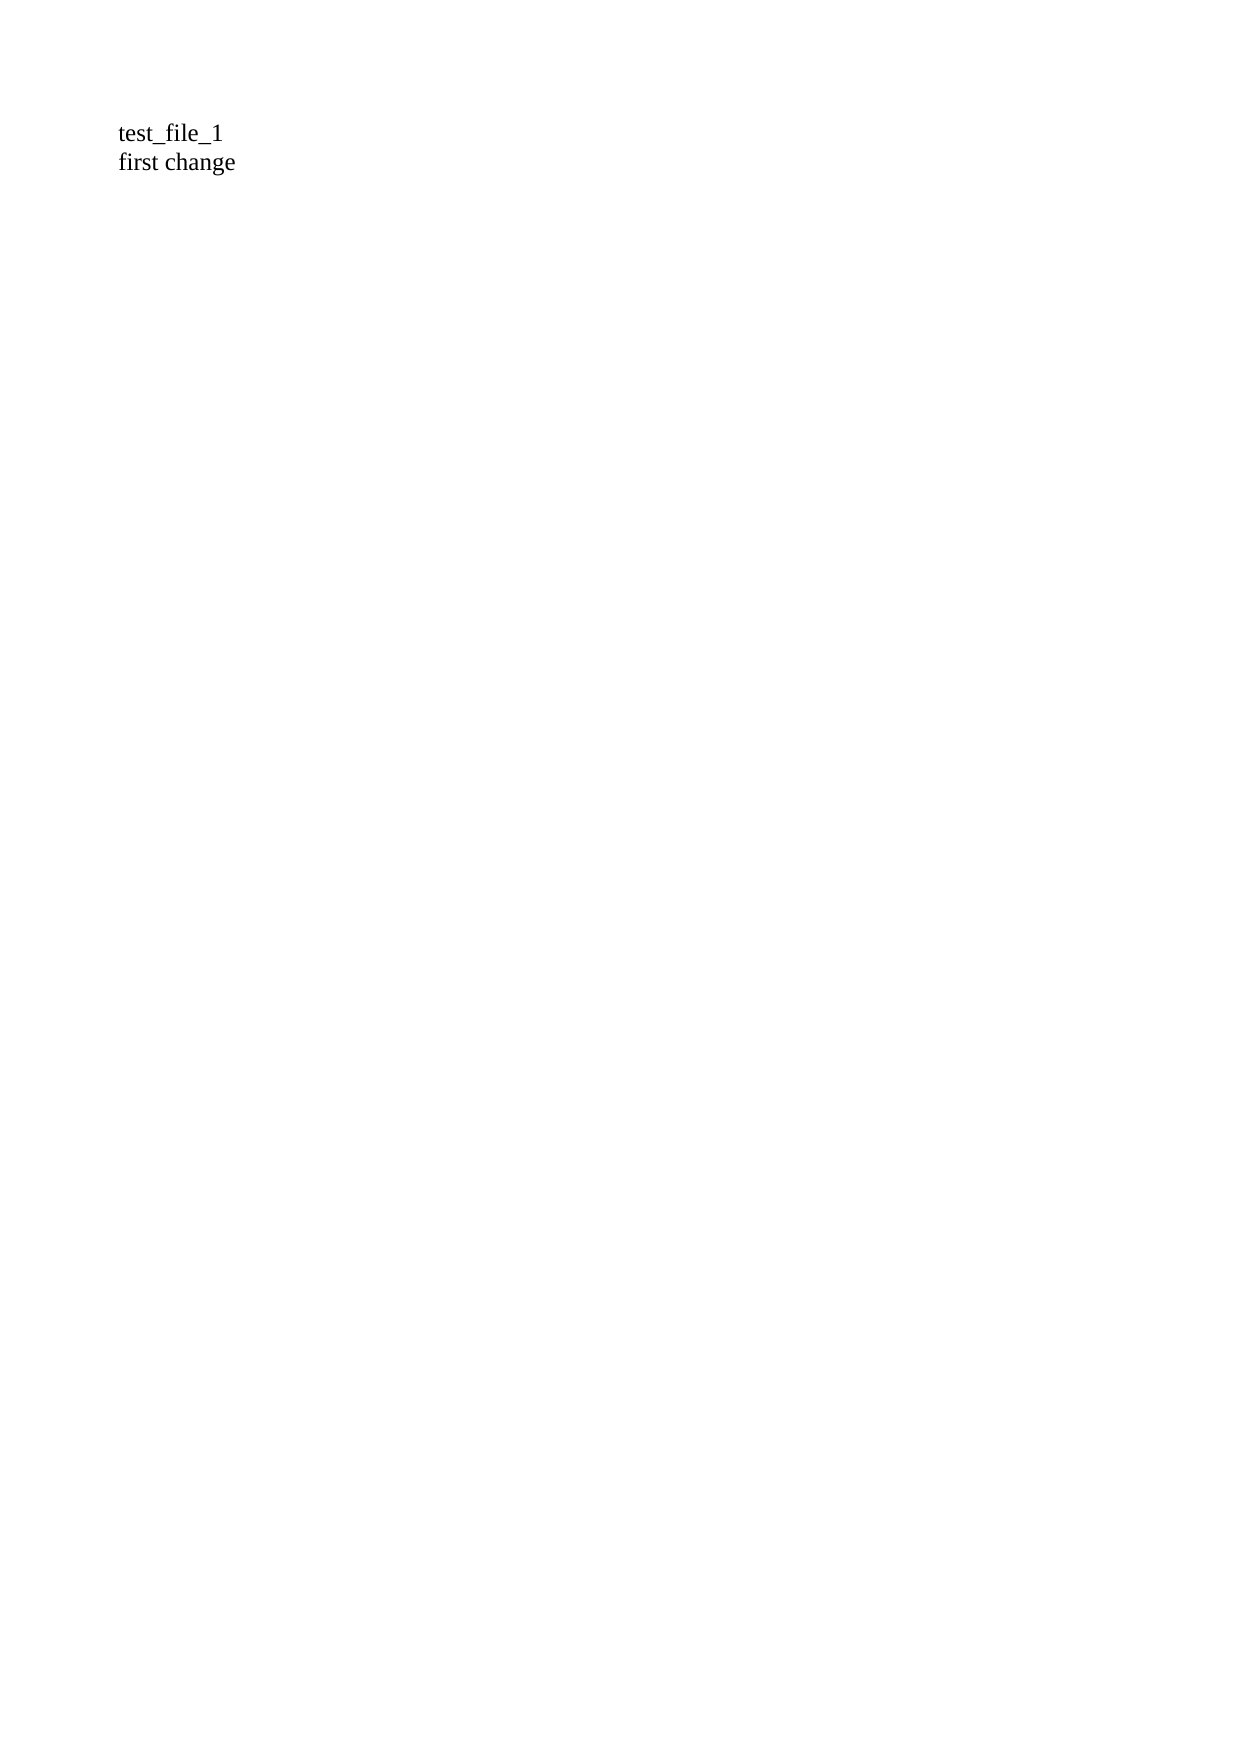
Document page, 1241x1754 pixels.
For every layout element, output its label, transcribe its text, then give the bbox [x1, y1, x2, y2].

text first change [118, 147, 1122, 176]
text test_file_1 [118, 118, 1122, 147]
